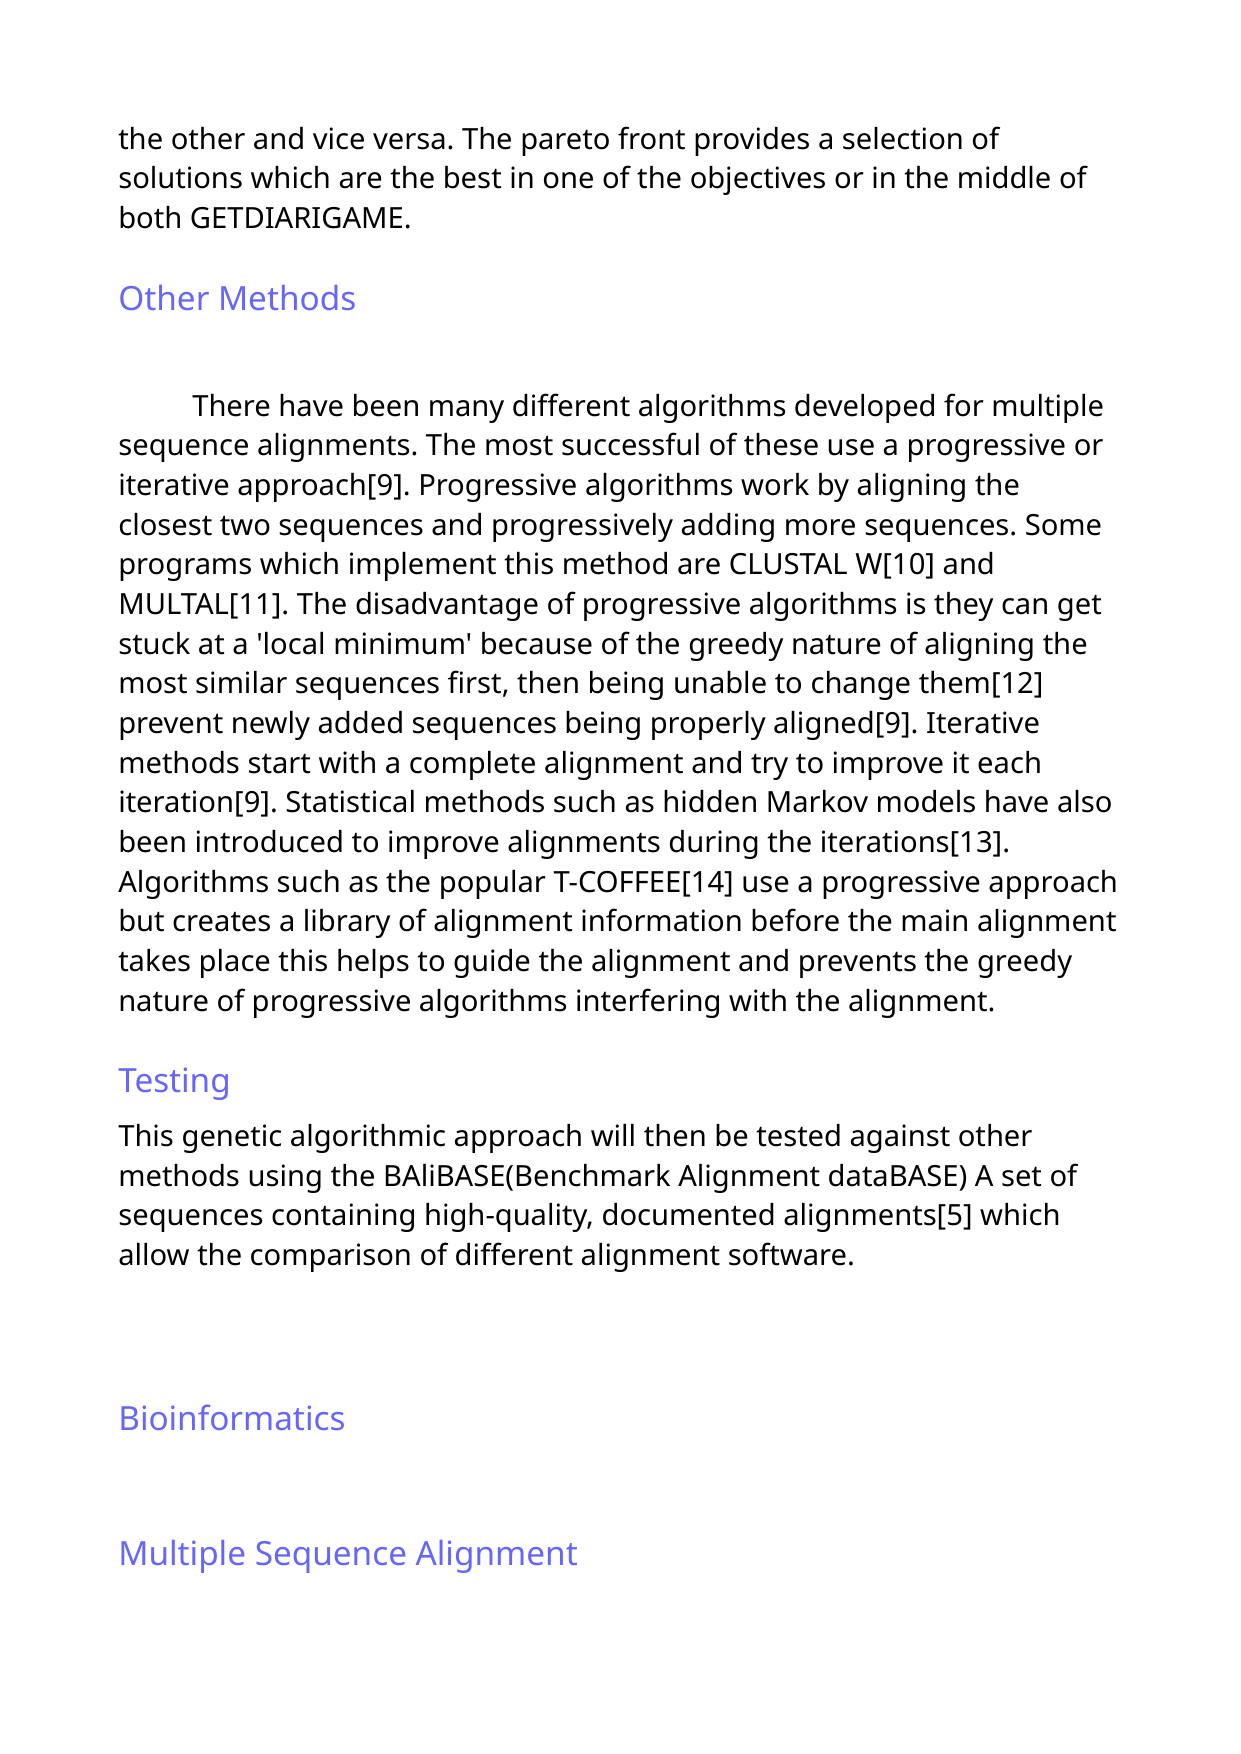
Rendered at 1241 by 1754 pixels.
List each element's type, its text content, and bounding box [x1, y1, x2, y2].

text the other and vice versa. The pareto front provides a selection of solutions which are the best in one of the objectives or in the middle of both GETDIARIGAME. [118, 118, 1122, 237]
subtitle Other Methods [118, 275, 1122, 320]
subtitle Testing [118, 1057, 1122, 1103]
subtitle Multiple Sequence Alignment [118, 1529, 1122, 1575]
text There have been many different algorithms developed for multiple sequence alignments. The most successful of these use a progressive or iterative approach[9]. Progressive algorithms work by aligning the closest two sequences and progressively adding more sequences. Some programs which implement this method are CLUSTAL W[10] and MULTAL[11]. The disadvantage of progressive algorithms is they can get stuck at a 'local minimum' because of the greedy nature of aligning the most similar sequences first, then being unable to change them[12] prevent newly added sequences being properly aligned[9]. Iterative methods start with a complete alignment and try to improve it each iteration[9]. Statistical methods such as hidden Markov models have also been introduced to improve alignments during the iterations[13]. Algorithms such as the popular T-COFFEE[14] use a progressive approach but creates a library of alignment information before the main alignment takes place this helps to guide the alignment and prevents the greedy nature of progressive algorithms interfering with the alignment. [118, 385, 1122, 1020]
subtitle Bioinformatics [118, 1394, 1122, 1440]
text This genetic algorithmic approach will then be tested against other methods using the BAliBASE(Benchmark Alignment dataBASE) A set of sequences containing high-quality, documented alignments[5] which allow the comparison of different alignment software. [118, 1115, 1122, 1274]
